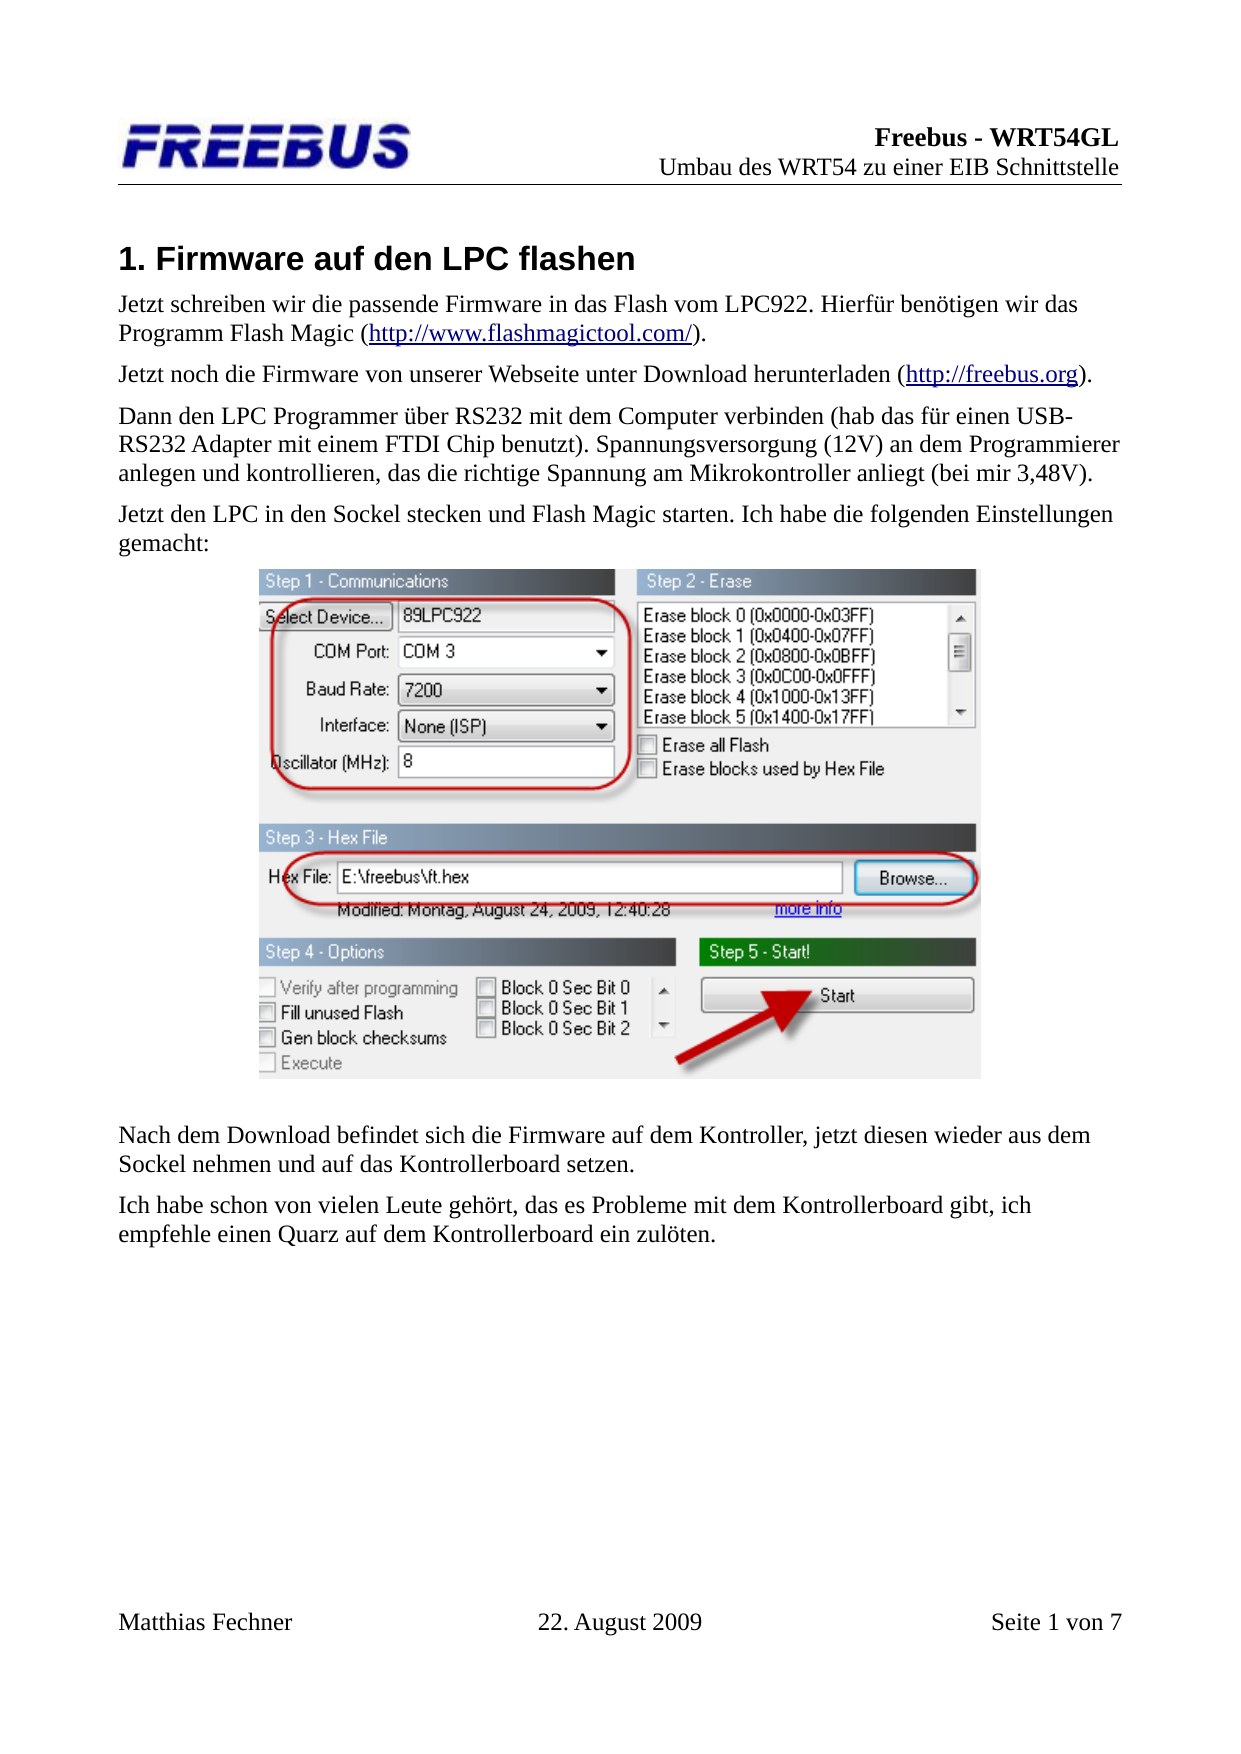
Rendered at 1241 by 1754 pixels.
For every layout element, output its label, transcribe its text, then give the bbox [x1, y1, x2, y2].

picture [259, 569, 981, 1079]
text Jetzt schreiben wir die passende Firmware in das Flash vom LPC922. Hierfür benötigen wir das Programm Flash Magic (http://www.flashmagictool.com/). [118, 289, 1122, 347]
text Dann den LPC Programmer über RS232 mit dem Computer verbinden (hab das für einen USB-RS232 Adapter mit einem FTDI Chip benutzt). Spannungsversorgung (12V) an dem Programmierer anlegen und kontrollieren, das die richtige Spannung am Mikrokontroller anliegt (bei mir 3,48V). [118, 401, 1122, 487]
picture [118, 118, 411, 172]
text Jetzt den LPC in den Sockel stecken und Flash Magic starten. Ich habe die folgenden Einstellungen gemacht: [118, 499, 1122, 557]
text Jetzt noch die Firmware von unserer Webseite unter Download herunterladen (http://freebus.org). [118, 359, 1122, 388]
text Ich habe schon von vielen Leute gehört, das es Probleme mit dem Kontrollerboard gibt, ich empfehle einen Quarz auf dem Kontrollerboard ein zulöten. [118, 1190, 1122, 1248]
text Nach dem Download befindet sich die Firmware auf dem Kontroller, jetzt diesen wieder aus dem Sockel nehmen und auf das Kontrollerboard setzen. [118, 1120, 1122, 1178]
subtitle 1. Firmware auf den LPC flashen [118, 238, 1122, 277]
